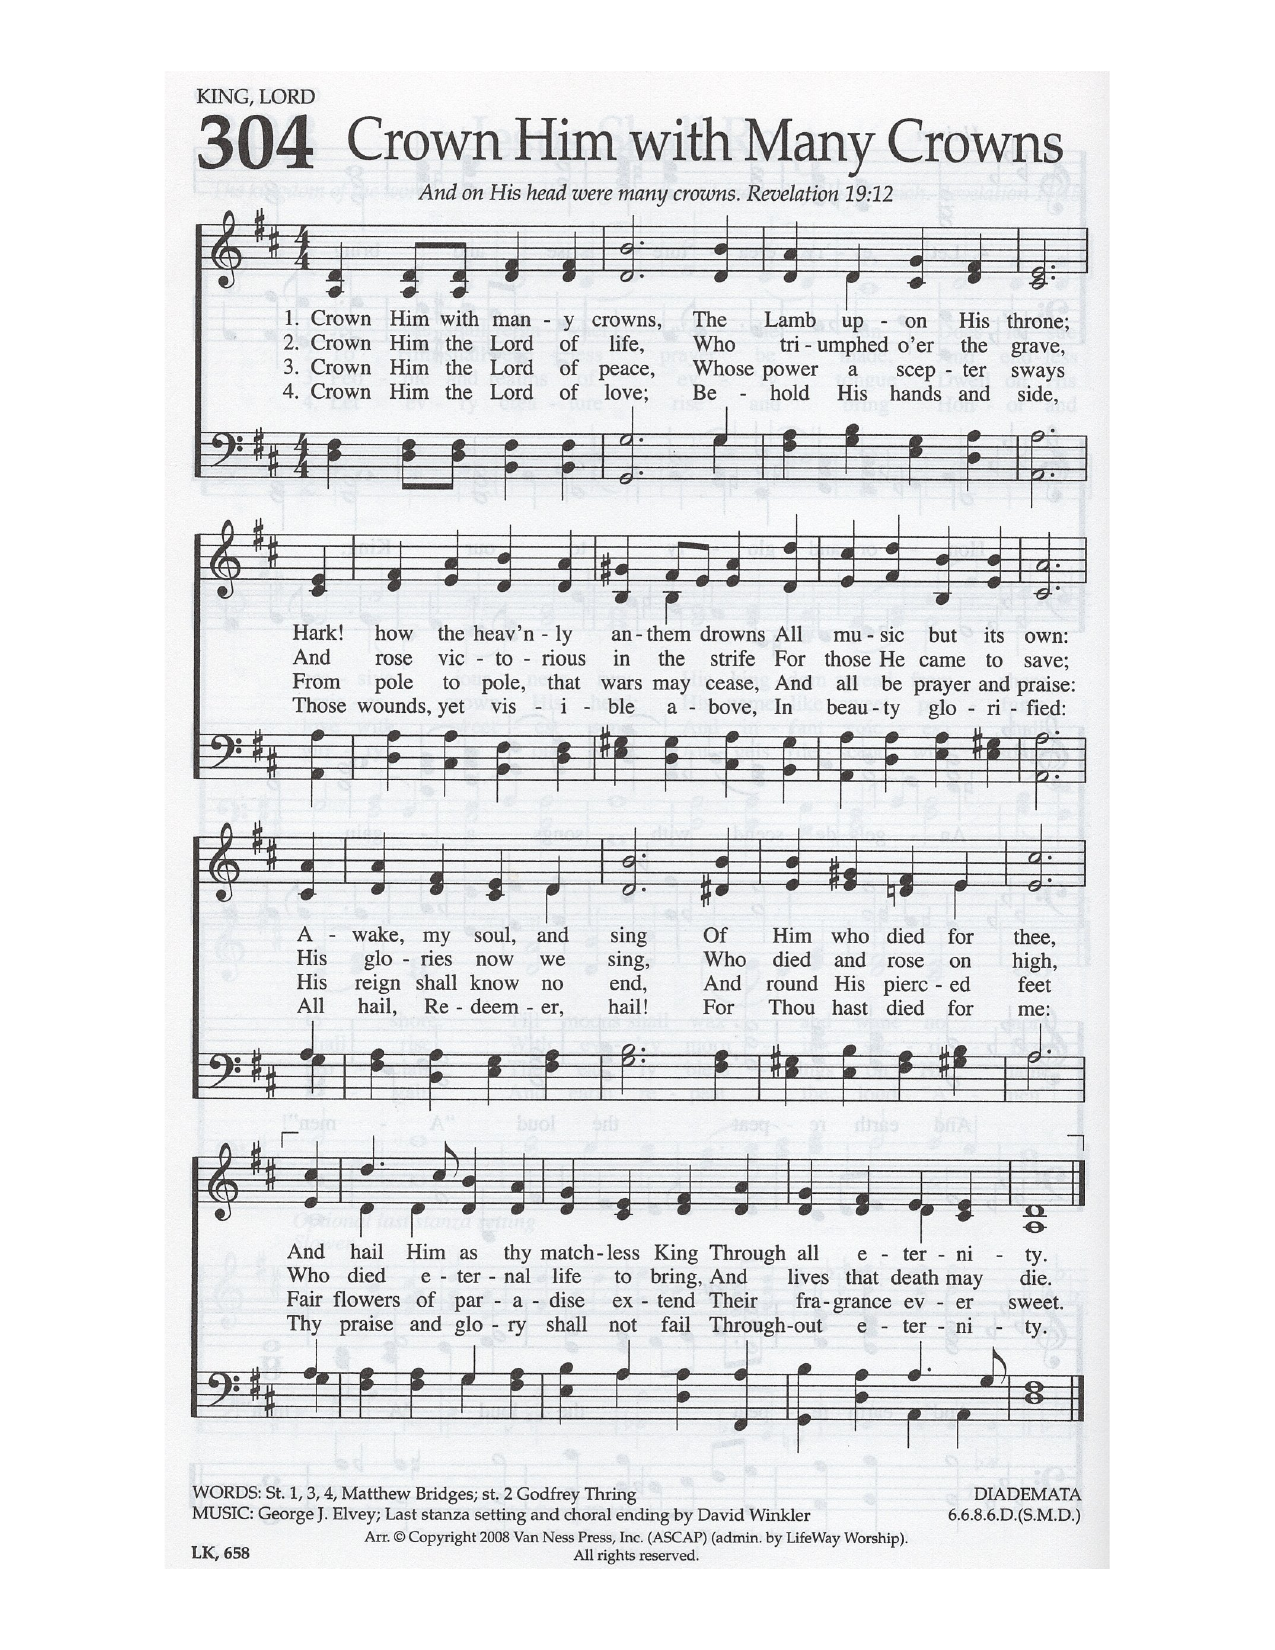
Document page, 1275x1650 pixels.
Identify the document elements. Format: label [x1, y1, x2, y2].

picture [790, 911, 1110, 1569]
